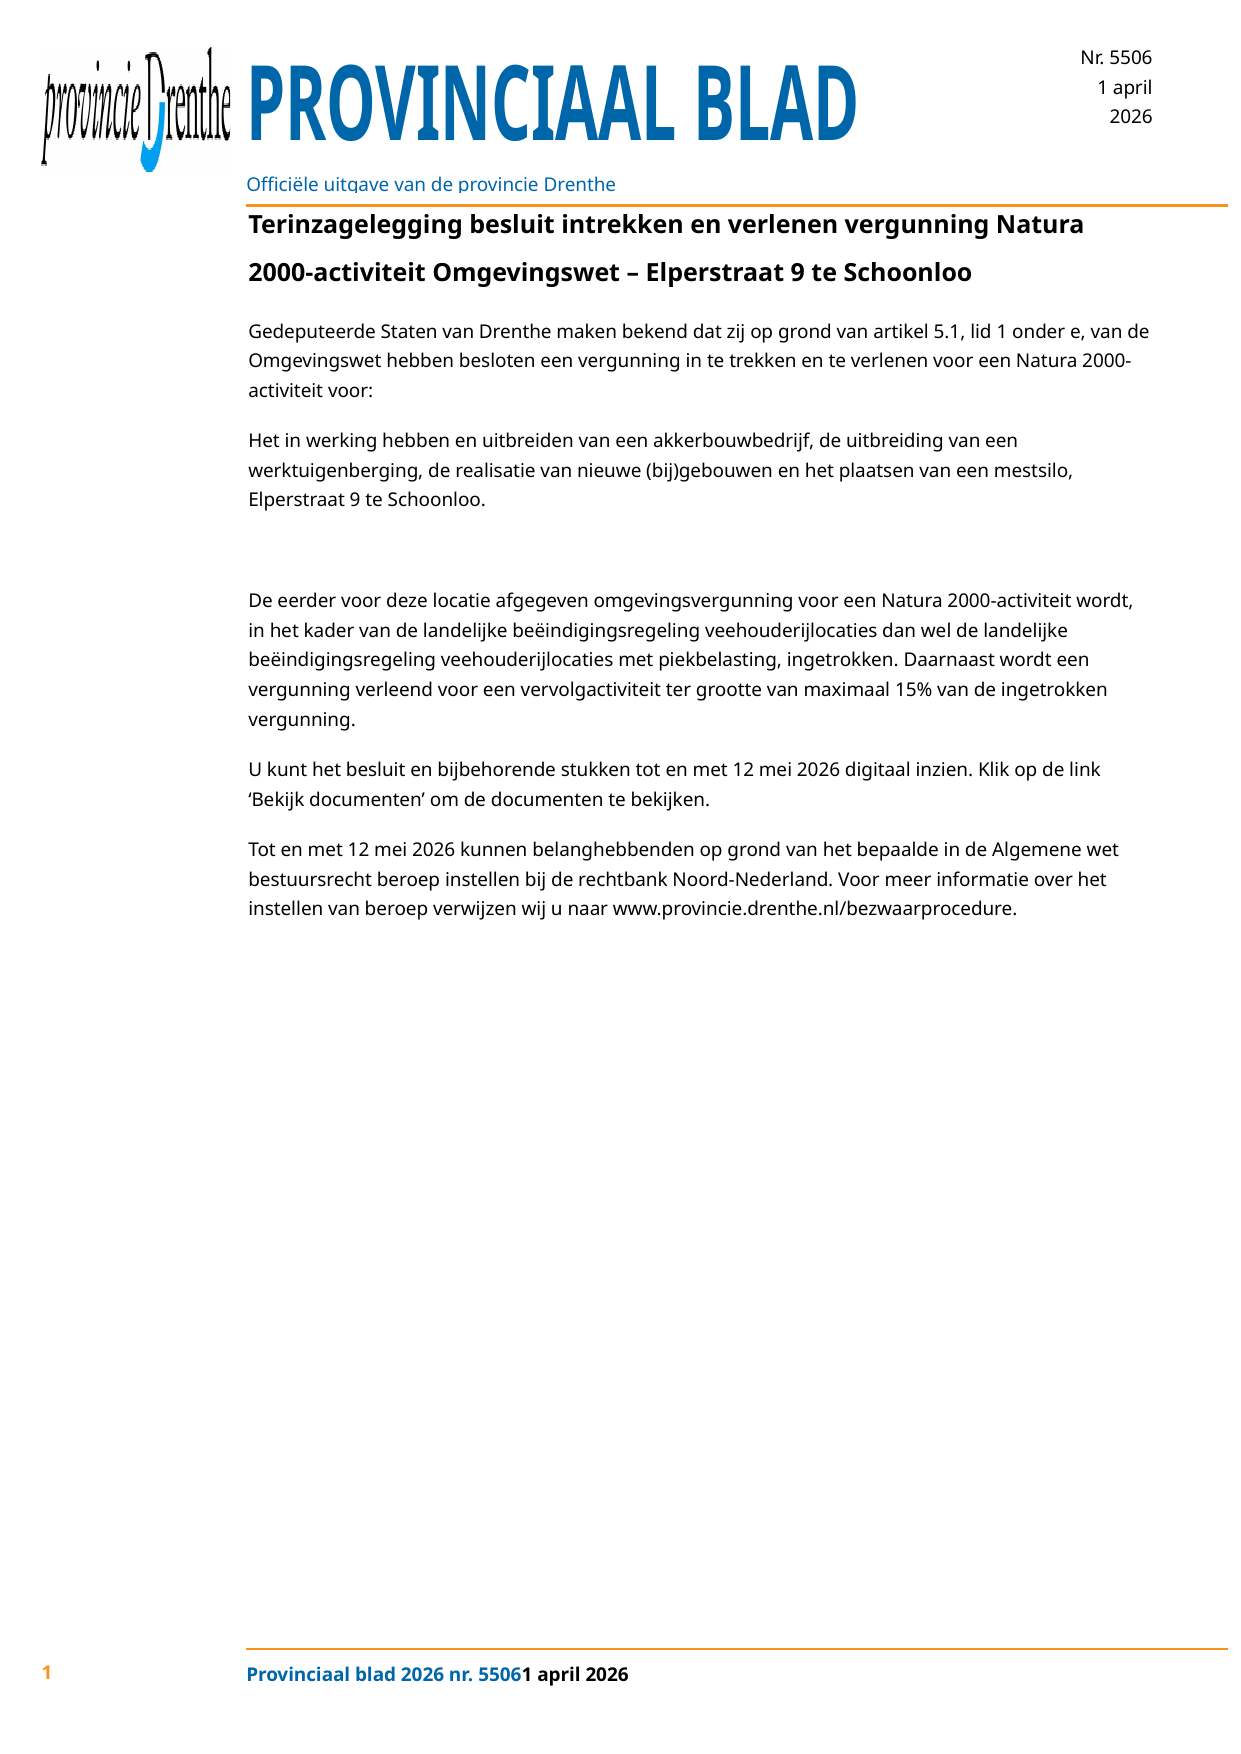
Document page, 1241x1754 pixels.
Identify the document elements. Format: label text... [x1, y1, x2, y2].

text Terinzagelegging besluit intrekken en verlenen vergunning Natura 2000-activiteit Omgevingswet – Elperstraat 9 te Schoonloo [248, 207, 1152, 288]
text De eerder voor deze locatie afgegeven omgevingsvergunning voor een Natura 2000-activiteit wordt, in het kader van de landelijke beëindigingsregeling veehouderijlocaties dan wel de landelijke beëindigingsregeling veehouderijlocaties met piekbelasting, ingetrokken. Daarnaast wordt een vergunning verleend voor een vervolgactiviteit ter grootte van maximaal 15% van de ingetrokken vergunning. [248, 587, 1152, 732]
text Tot en met 12 mei 2026 kunnen belanghebbenden op grond van het bepaalde in de Algemene wet bestuursrecht beroep instellen bij de rechtbank Noord-Nederland. Voor meer informatie over het instellen van beroep verwijzen wij u naar www.provincie.drenthe.nl/bezwaarprocedure. [248, 836, 1152, 921]
text Gedeputeerde Staten van Drenthe maken bekend dat zij op grond van artikel 5.1, lid 1 onder e, van de Omgevingswet hebben besloten een vergunning in te trekken en te verlenen voor een Natura 2000-activiteit voor: [248, 318, 1152, 403]
text U kunt het besluit en bijbehorende stukken tot en met 12 mei 2026 digitaal inzien. Klik op de link ‘Bekijk documenten’ om de documenten te bekijken. [248, 756, 1152, 812]
picture [41, 47, 231, 172]
text Het in werking hebben en uitbreiden van een akkerbouwbedrijf, de uitbreiding van een werktuigenberging, de realisatie van nieuwe (bij)gebouwen en het plaatsen van een mestsilo, Elperstraat 9 te Schoonloo. [248, 427, 1152, 512]
